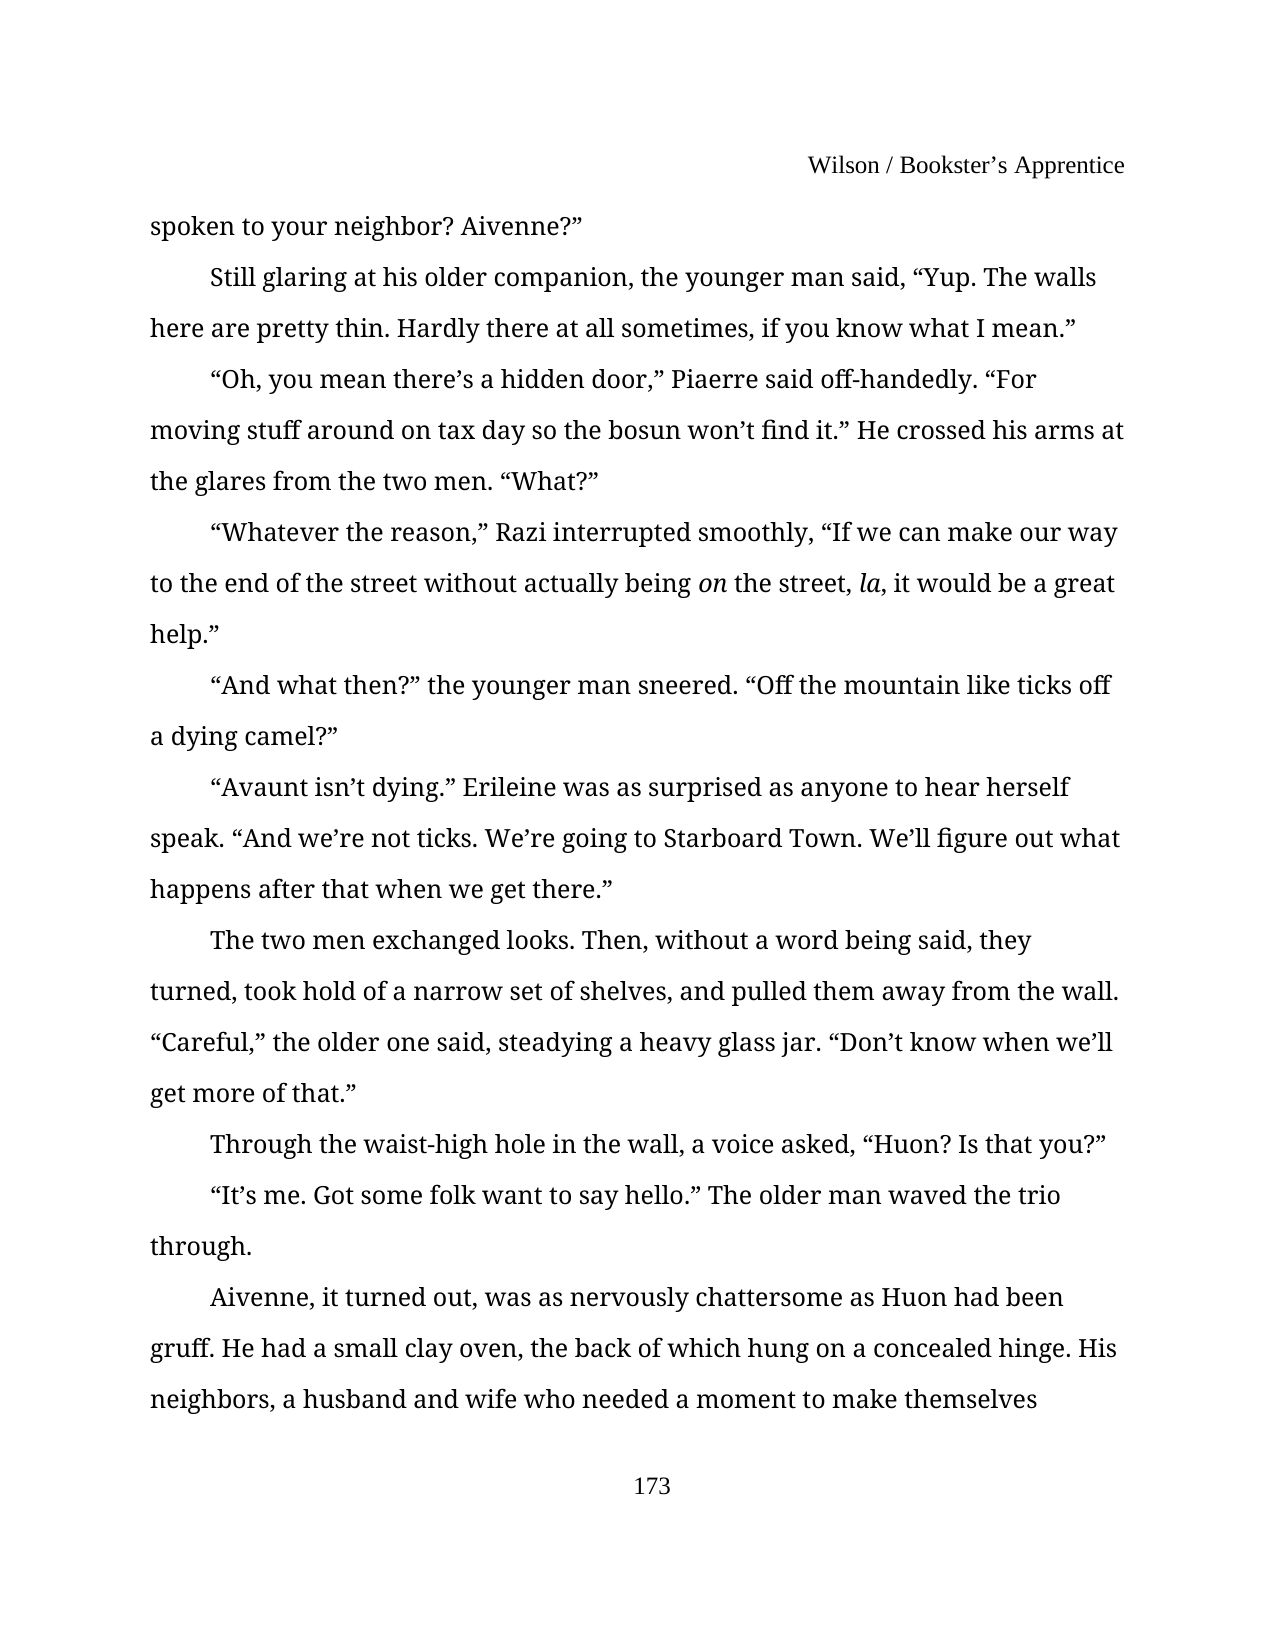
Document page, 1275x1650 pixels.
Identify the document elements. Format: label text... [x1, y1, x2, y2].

text Still glaring at his older companion, the younger man said, “Yup. The walls here are pretty thin. Hardly there at all sometimes, if you know what I mean.” [150, 259, 1125, 344]
text spoken to your neighbor? Aivenne?” [150, 208, 1125, 242]
text “Whatever the reason,” Razi interrupted smoothly, “If we can make our way to the end of the street without actually being on the street, la, it would be a great help.” [150, 514, 1125, 651]
text “Avaunt isn’t dying.” Erileine was as surprised as anyone to hear herself speak. “And we’re not ticks. We’re going to Starboard Town. We’ll figure out what happens after that when we get there.” [150, 770, 1125, 906]
text “And what then?” the younger man sneered. “Off the mountain like ticks off a dying camel?” [150, 668, 1125, 753]
text “Oh, you mean there’s a hidden door,” Piaerre said off-handedly. “For moving stuff around on tax day so the bosun won’t find it.” He crossed his arms at the glares from the two men. “What?” [150, 361, 1125, 497]
text The two men exchanged looks. Then, without a word being said, they turned, took hold of a narrow set of shelves, and pulled them away from the wall. “Careful,” the older one said, steadying a heavy glass jar. “Don’t know when we’ll get more of that.” [150, 923, 1125, 1110]
text “It’s me. Got some folk want to say hello.” The older man waved the trio through. [150, 1178, 1125, 1263]
text Through the waist-high hole in the wall, a voice asked, “Huon? Is that you?” [150, 1127, 1125, 1161]
text Aivenne, it turned out, was as nervously chattersome as Huon had been gruff. He had a small clay oven, the back of which hung on a concealed hinge. His neighbors, a husband and wife who needed a moment to make themselves [150, 1280, 1125, 1416]
